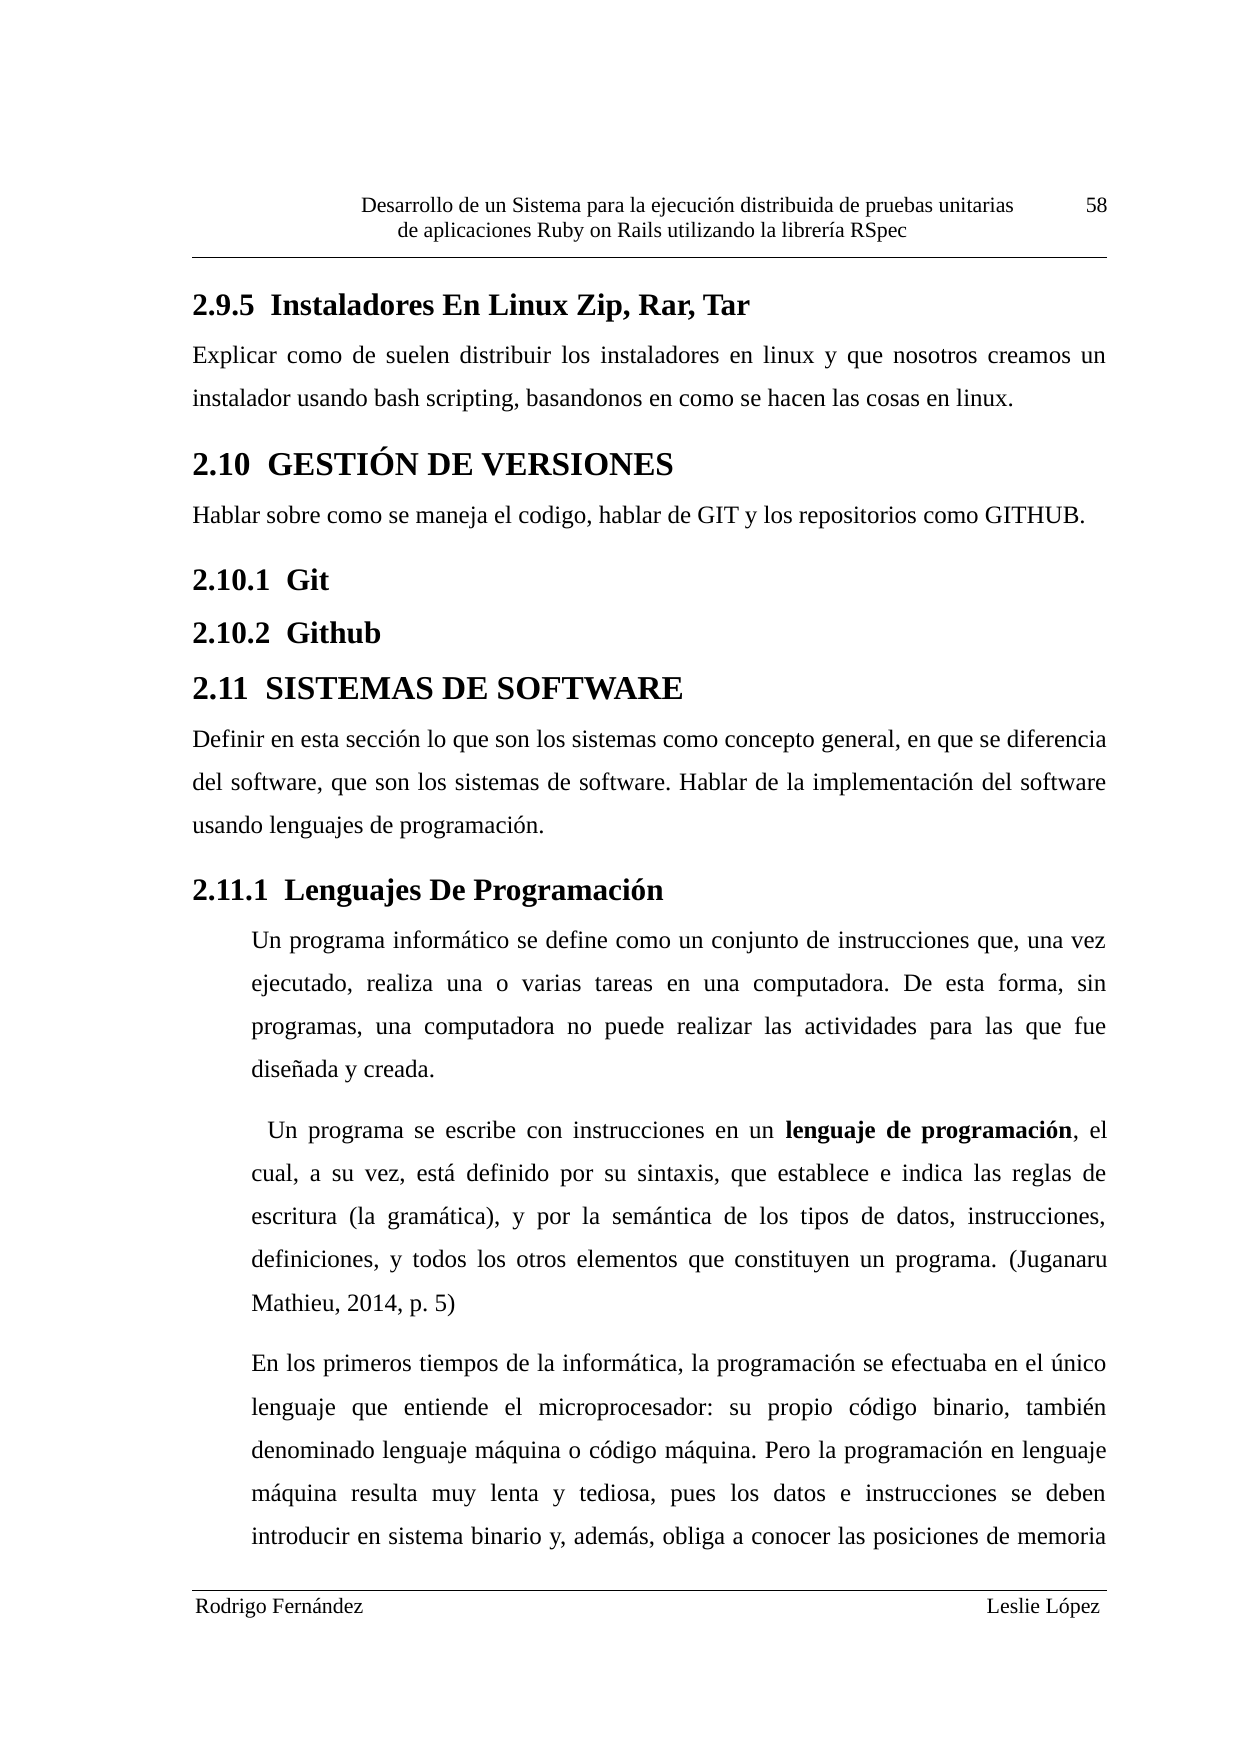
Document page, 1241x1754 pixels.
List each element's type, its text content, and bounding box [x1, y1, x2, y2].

text Un programa se escribe con instrucciones en un lenguaje de programación, el cual, a su vez, está definido por su sintaxis, que establece e indica las reglas de escritura (la gramática), y por la semántica de los tipos de datos, instrucciones, definiciones, y todos los otros elementos que constituyen un programa. (Juganaru Mathieu, 2014, p. 5)⁠ [251, 1115, 1107, 1316]
subtitle Instaladores en Linux zip, rar, Tar [192, 286, 1107, 322]
subtitle Lenguajes de Programación [192, 871, 1107, 907]
subtitle Github [192, 614, 1107, 650]
text Un programa informático se define como un conjunto de instrucciones que, una vez ejecutado, realiza una o varias tareas en una computadora. De esta forma, sin programas, una computadora no puede realizar las actividades para las que fue diseñada y creada. [251, 925, 1107, 1083]
text En los primeros tiempos de la informática, la programación se efectuaba en el único lenguaje que entiende el microprocesador: su propio código binario, también denominado lenguaje máquina o código máquina. Pero la programación en lenguaje máquina resulta muy lenta y tediosa, pues los datos e instrucciones se deben introducir en sistema binario y, además, obliga a conocer las posiciones de memoria [251, 1348, 1107, 1550]
subtitle Git [192, 561, 1107, 597]
subtitle Gestión de Versiones [192, 444, 1107, 482]
list Hablar sobre como se maneja el codigo, hablar de GIT y los repositorios como GITHUB. [192, 500, 1107, 529]
subtitle Sistemas de Software [192, 668, 1107, 706]
list Definir en esta sección lo que son los sistemas como concepto general, en que se diferencia del software, que son los sistemas de software. Hablar de la implementación del software usando lenguajes de programación. [192, 724, 1107, 839]
list Explicar como de suelen distribuir los instaladores en linux y que nosotros creamos un instalador usando bash scripting, basandonos en como se hacen las cosas en linux. [192, 340, 1107, 412]
